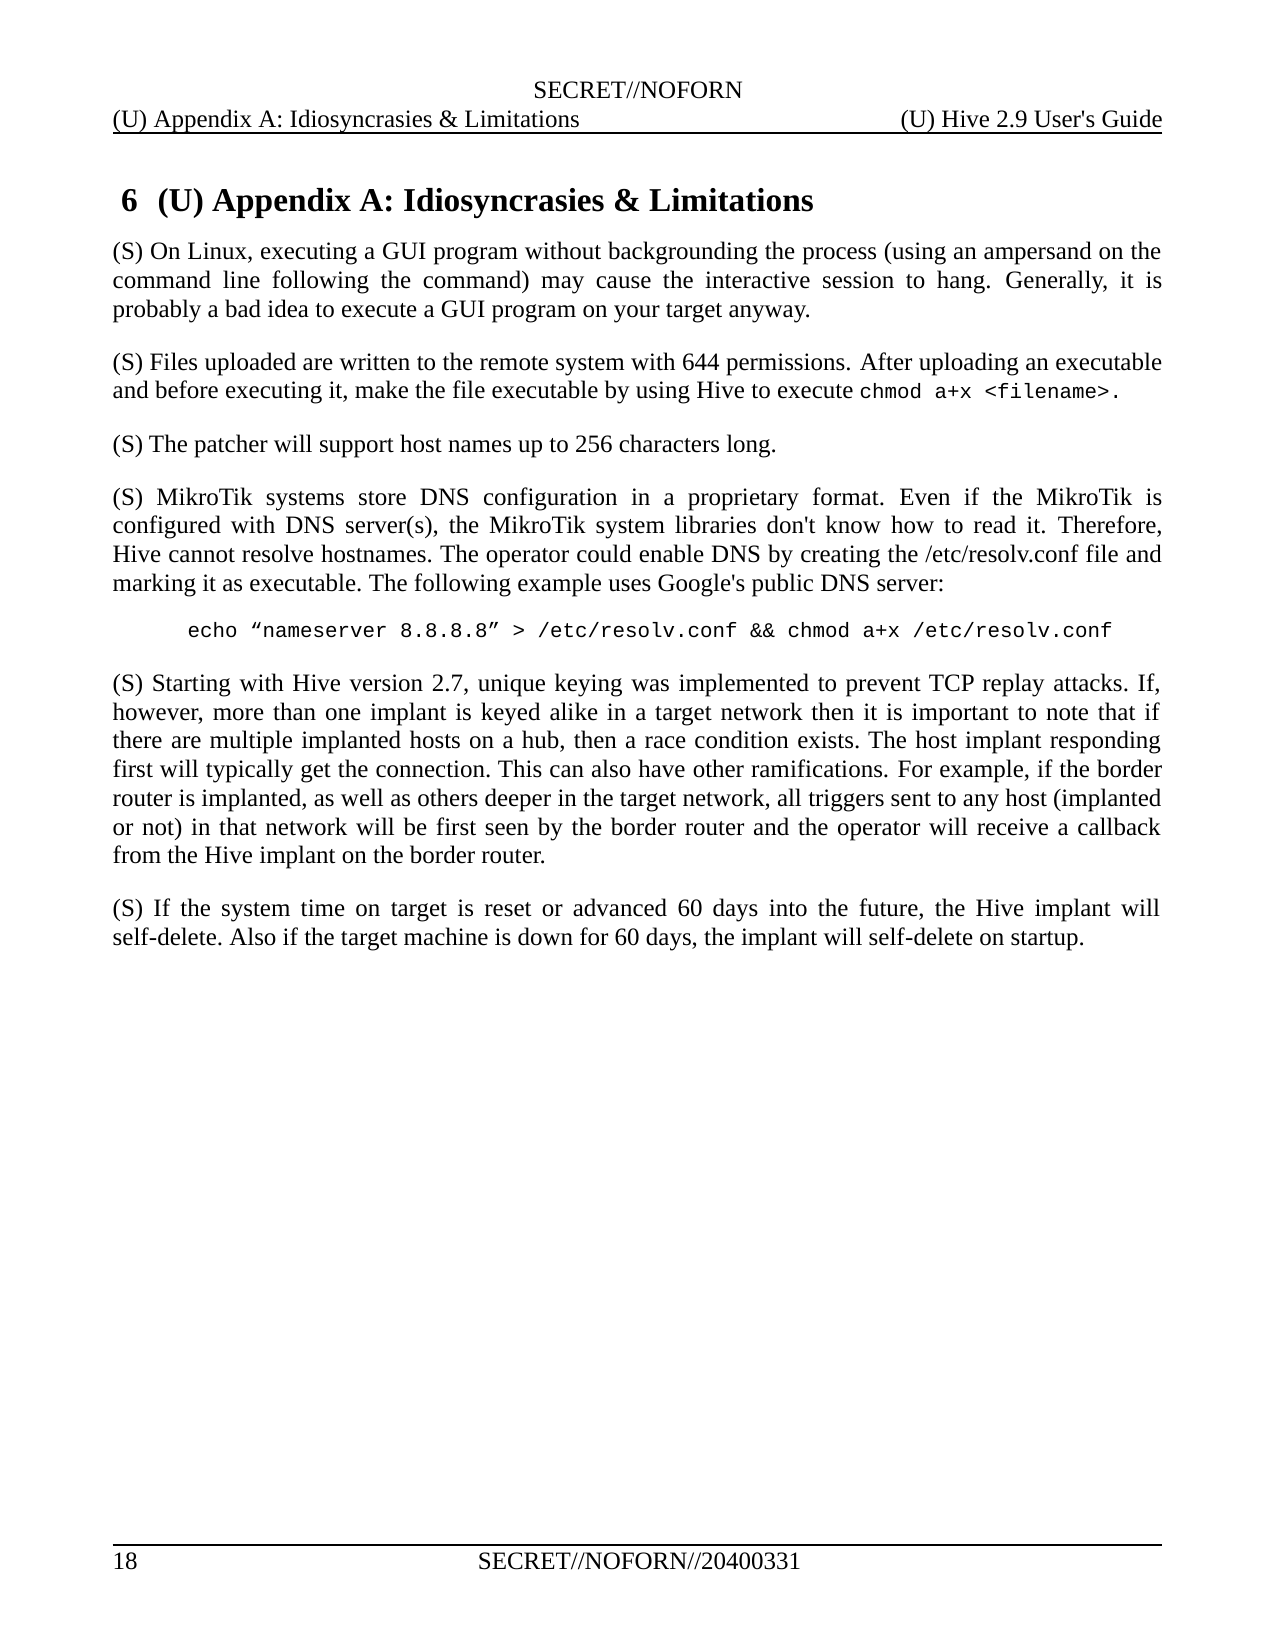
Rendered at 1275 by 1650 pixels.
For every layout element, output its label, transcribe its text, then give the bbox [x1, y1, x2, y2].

text (S) Files uploaded are written to the remote system with 644 permissions. After uploading an executable and before executing it, make the file executable by using Hive to execute chmod a+x <filename>. [112, 347, 1162, 405]
text (S) MikroTik systems store DNS configuration in a proprietary format. Even if the MikroTik is configured with DNS server(s), the MikroTik system libraries don't know how to read it. Therefore, Hive cannot resolve hostnames. The operator could enable DNS by creating the /etc/resolv.conf file and marking it as executable. The following example uses Google's public DNS server: [112, 482, 1162, 597]
text (S) On Linux, executing a GUI program without backgrounding the process (using an ampersand on the command line following the command) may cause the interactive session to hang. Generally, it is probably a bad idea to execute a GUI program on your target anyway. [112, 236, 1162, 323]
subtitle (U) Appendix A: Idiosyncrasies & Limitations [112, 180, 1162, 218]
text (S) If the system time on target is reset or advanced 60 days into the future, the Hive implant will self‑delete. Also if the target machine is down for 60 days, the implant will self‑delete on startup. [112, 893, 1162, 951]
text (S) The patcher will support host names up to 256 characters long. [112, 429, 1162, 458]
text echo “nameserver 8.8.8.8” > /etc/resolv.conf && chmod a+x /etc/resolv.conf [187, 621, 1162, 644]
text (S) Starting with Hive version 2.7, unique keying was implemented to prevent TCP replay attacks. If, however, more than one implant is keyed alike in a target network then it is important to note that if there are multiple implanted hosts on a hub, then a race condition exists. The host implant responding first will typically get the connection. This can also have other ramifications. For example, if the border router is implanted, as well as others deeper in the target network, all triggers sent to any host (implanted or not) in that network will be first seen by the border router and the operator will receive a callback from the Hive implant on the border router. [112, 668, 1162, 869]
